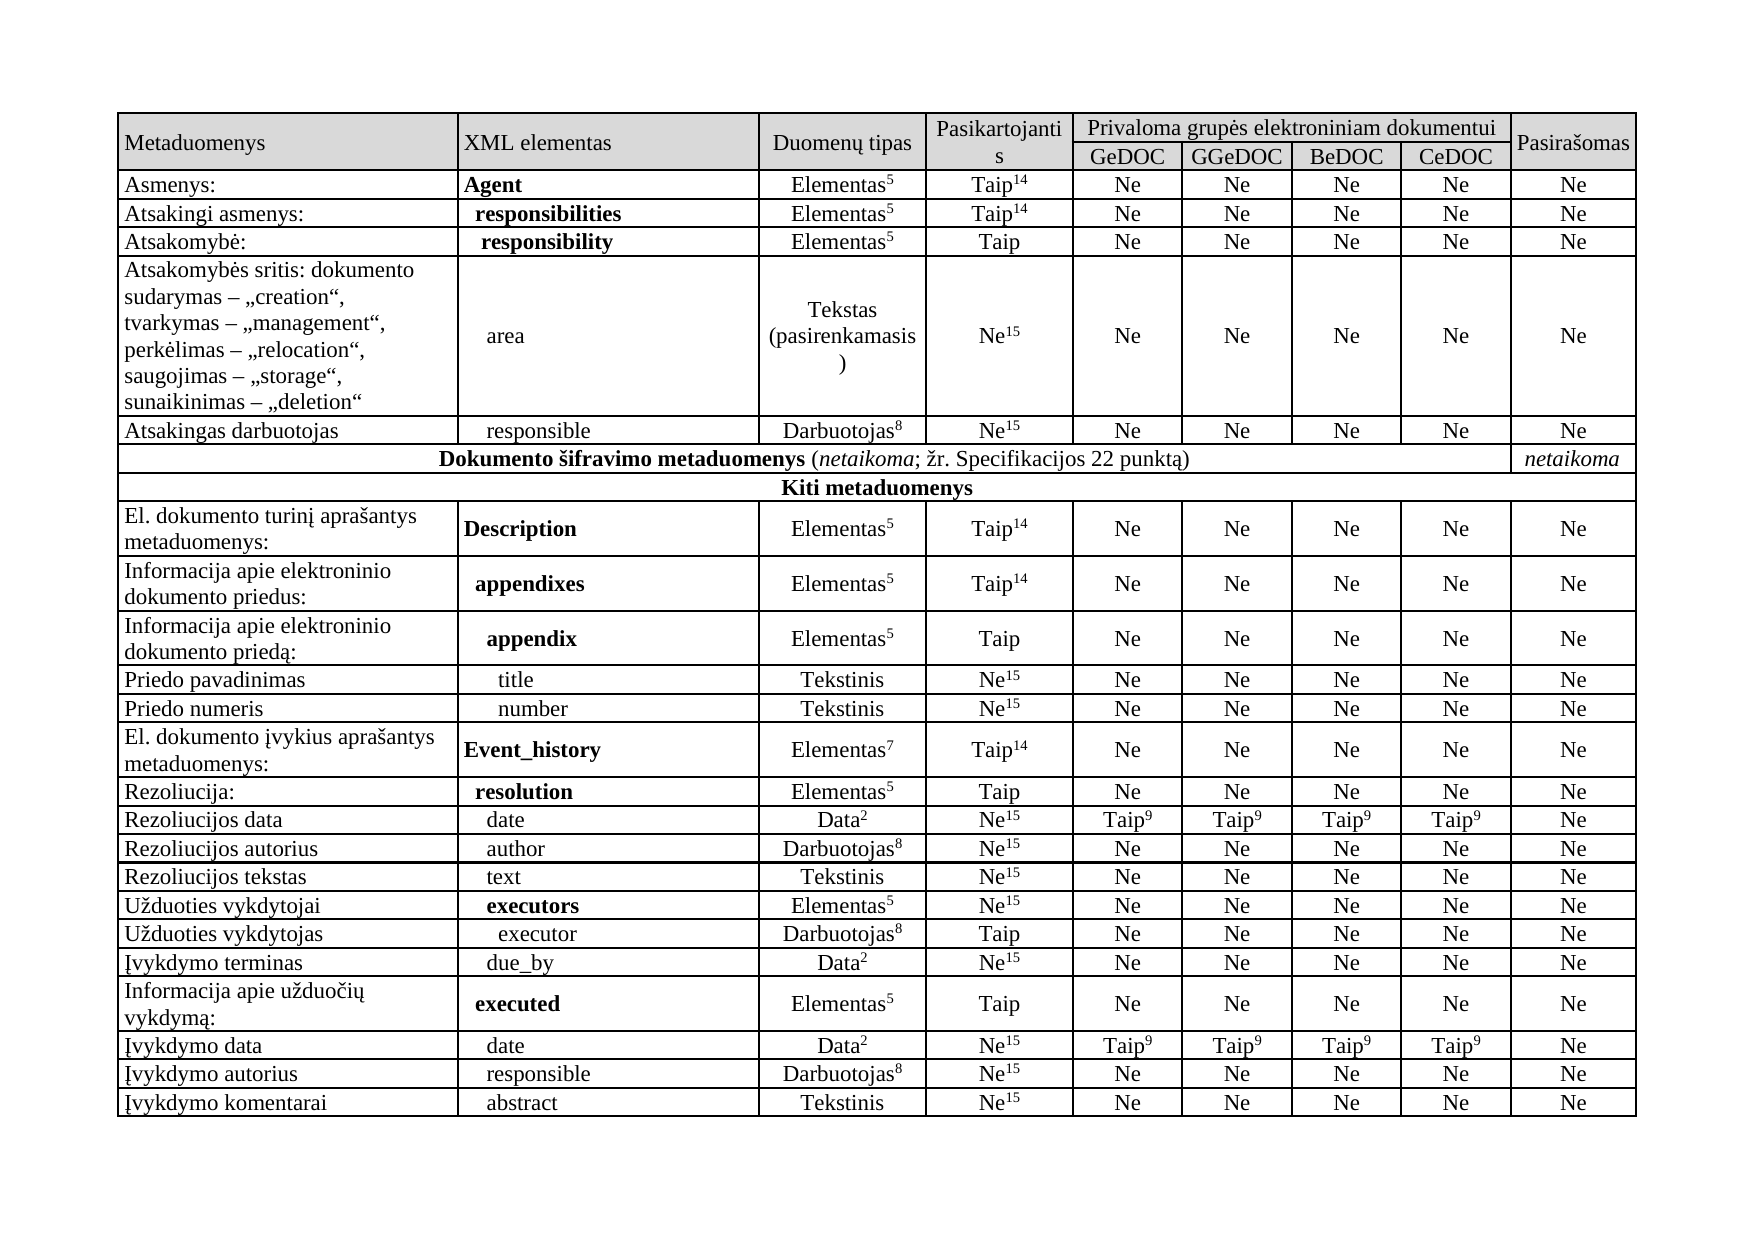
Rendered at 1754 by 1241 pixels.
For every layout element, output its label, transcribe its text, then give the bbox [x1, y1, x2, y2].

table_cell Įvykdymo data [119, 1032, 457, 1058]
table_cell Elementas5 [760, 171, 925, 198]
table_cell Taip9 [1402, 807, 1510, 833]
table_cell Ne15 [927, 695, 1072, 721]
table_cell Ne [1074, 228, 1181, 254]
table_cell area [459, 257, 758, 415]
table_cell Elementas5 [760, 612, 925, 664]
table_cell appendixes [459, 557, 758, 609]
table_header Pasirašomas [1512, 114, 1635, 169]
table_cell Ne [1293, 666, 1400, 693]
table_cell Įvykdymo autorius [119, 1060, 457, 1087]
table_cell Elementas5 [760, 228, 925, 254]
table_cell Taip [927, 612, 1072, 664]
table_cell Ne [1402, 557, 1510, 609]
table_cell Ne [1183, 949, 1291, 975]
table_cell Rezoliucijos data [119, 807, 457, 833]
table_cell Ne [1183, 695, 1291, 721]
table_cell Darbuotojas8 [760, 417, 925, 443]
table_cell Ne [1293, 835, 1400, 861]
table_cell Elementas5 [760, 557, 925, 609]
table_cell Ne [1402, 1060, 1510, 1087]
table_cell Ne [1074, 835, 1181, 861]
table_cell Ne [1402, 1089, 1510, 1115]
table_cell Ne [1183, 502, 1291, 555]
table_cell Dokumento šifravimo metaduomenys (netaikoma; žr. Specifikacijos 22 punktą) [119, 445, 1510, 472]
table_cell Ne [1293, 695, 1400, 721]
table_cell Ne [1402, 502, 1510, 555]
table_cell Elementas5 [760, 892, 925, 918]
table_cell Ne [1183, 892, 1291, 918]
table_cell Taip9 [1183, 807, 1291, 833]
table_cell Ne [1512, 612, 1635, 664]
table_cell Ne [1074, 892, 1181, 918]
table_cell Rezoliucijos tekstas [119, 864, 457, 890]
table_cell Ne [1293, 612, 1400, 664]
table_cell Ne [1074, 920, 1181, 947]
table_cell Event_history [459, 723, 758, 776]
table_cell Elementas5 [760, 200, 925, 226]
table_header Privaloma grupės elektroniniam dokumentui [1074, 114, 1510, 141]
table_cell Elementas7 [760, 723, 925, 776]
table_cell Ne [1183, 612, 1291, 664]
table_cell Ne15 [927, 1032, 1072, 1058]
table_cell Ne [1293, 1060, 1400, 1087]
table_cell Ne [1512, 695, 1635, 721]
table_cell GeDOC [1074, 143, 1181, 169]
table_cell Ne [1402, 949, 1510, 975]
table_cell Darbuotojas8 [760, 835, 925, 861]
table_cell Elementas5 [760, 502, 925, 555]
table_cell Ne [1183, 666, 1291, 693]
table_cell Informacija apie elektroninio dokumento priedus: [119, 557, 457, 609]
table_cell Rezoliucijos autorius [119, 835, 457, 861]
table_cell text [459, 864, 758, 890]
table_cell Ne15 [927, 892, 1072, 918]
table_cell Ne [1512, 200, 1635, 226]
table_cell Ne [1074, 1060, 1181, 1087]
table_cell Tekstinis [760, 864, 925, 890]
table_cell Ne [1512, 1060, 1635, 1087]
table_cell Priedo numeris [119, 695, 457, 721]
table_cell Ne [1402, 864, 1510, 890]
table_cell Ne [1512, 778, 1635, 804]
table_cell Ne [1512, 864, 1635, 890]
table_cell Ne [1074, 417, 1181, 443]
table_cell Ne [1293, 892, 1400, 918]
table_cell Taip14 [927, 723, 1072, 776]
table_cell Ne [1512, 949, 1635, 975]
table_cell Ne [1183, 977, 1291, 1030]
table_cell Ne15 [927, 807, 1072, 833]
table_cell Agent [459, 171, 758, 198]
table_header Metaduomenys [119, 114, 457, 169]
table_cell Tekstas (pasirenkamasis) [760, 257, 925, 415]
table_cell Taip [927, 778, 1072, 804]
table_cell appendix [459, 612, 758, 664]
table_cell Ne15 [927, 949, 1072, 975]
table_cell Tekstinis [760, 695, 925, 721]
table_cell Darbuotojas8 [760, 920, 925, 947]
table_cell Taip14 [927, 200, 1072, 226]
table_cell Taip [927, 977, 1072, 1030]
table_cell Description [459, 502, 758, 555]
table_cell Ne [1512, 807, 1635, 833]
table_cell Ne [1293, 557, 1400, 609]
table_cell Užduoties vykdytojas [119, 920, 457, 947]
table_cell title [459, 666, 758, 693]
table_cell Ne [1074, 200, 1181, 226]
table_cell due_by [459, 949, 758, 975]
table_cell Taip [927, 228, 1072, 254]
table_cell Ne [1293, 200, 1400, 226]
table_cell resolution [459, 778, 758, 804]
table_cell author [459, 835, 758, 861]
table_cell Informacija apie užduočių vykdymą: [119, 977, 457, 1030]
table_cell Ne15 [927, 1060, 1072, 1087]
table_cell Taip9 [1293, 807, 1400, 833]
table_cell Ne [1402, 200, 1510, 226]
table_cell Data2 [760, 807, 925, 833]
table_cell Ne [1293, 723, 1400, 776]
table_cell Ne [1402, 723, 1510, 776]
table_cell responsibilities [459, 200, 758, 226]
table_cell Ne [1293, 949, 1400, 975]
table_cell Ne [1512, 417, 1635, 443]
table_cell Ne [1293, 778, 1400, 804]
table_cell number [459, 695, 758, 721]
table_cell Ne [1402, 695, 1510, 721]
table_cell Elementas5 [760, 977, 925, 1030]
table_header Duomenų tipas [760, 114, 925, 169]
table_cell Atsakomybės sritis: dokumento sudarymas – „creation“, tvarkymas – „management“, perkėlimas – „relocation“, saugojimas – „storage“, sunaikinimas – „deletion“ [119, 257, 457, 415]
table_cell Ne [1293, 417, 1400, 443]
table_cell Taip9 [1293, 1032, 1400, 1058]
table_cell Atsakingi asmenys: [119, 200, 457, 226]
table_cell Taip [927, 920, 1072, 947]
table_cell Atsakingas darbuotojas [119, 417, 457, 443]
table_cell BeDOC [1293, 143, 1400, 169]
table_cell Ne [1074, 502, 1181, 555]
table_cell Ne15 [927, 1089, 1072, 1115]
table_cell Ne [1512, 835, 1635, 861]
table_cell Ne [1183, 778, 1291, 804]
table_cell Ne [1512, 1089, 1635, 1115]
table_cell Data2 [760, 1032, 925, 1058]
table_cell Ne [1512, 723, 1635, 776]
table_cell Taip9 [1183, 1032, 1291, 1058]
table_cell Ne [1293, 977, 1400, 1030]
table_cell Ne [1512, 257, 1635, 415]
table_cell Ne [1293, 228, 1400, 254]
table_cell responsibility [459, 228, 758, 254]
table_cell date [459, 807, 758, 833]
table_cell Ne [1074, 778, 1181, 804]
table_cell GGeDOC [1183, 143, 1291, 169]
table_cell Ne [1074, 1089, 1181, 1115]
table_cell Ne [1402, 228, 1510, 254]
table_cell Tekstinis [760, 666, 925, 693]
table_cell Ne [1293, 257, 1400, 415]
table_cell Ne [1074, 695, 1181, 721]
table_header XML elementas [459, 114, 758, 169]
table_cell El. dokumento turinį aprašantys metaduomenys: [119, 502, 457, 555]
table_cell Data2 [760, 949, 925, 975]
table_cell Ne [1402, 778, 1510, 804]
table_cell Ne15 [927, 417, 1072, 443]
table_cell abstract [459, 1089, 758, 1115]
table_cell Ne [1293, 1089, 1400, 1115]
table_cell responsible [459, 417, 758, 443]
table_cell Kiti metaduomenys [119, 474, 1635, 500]
table_cell Ne [1183, 417, 1291, 443]
table_cell Darbuotojas8 [760, 1060, 925, 1087]
table_cell Ne15 [927, 864, 1072, 890]
table_cell Ne [1183, 1060, 1291, 1087]
table_cell Ne [1293, 502, 1400, 555]
table_cell CeDOC [1402, 143, 1510, 169]
table_cell Ne [1074, 723, 1181, 776]
table_cell Tekstinis [760, 1089, 925, 1115]
table_cell Ne [1402, 417, 1510, 443]
table_cell Ne [1074, 864, 1181, 890]
table_cell Ne15 [927, 257, 1072, 415]
table_cell Ne [1402, 977, 1510, 1030]
table_cell netaikoma [1512, 445, 1635, 472]
table_cell Ne [1512, 977, 1635, 1030]
table_cell Ne [1293, 920, 1400, 947]
table_cell Rezoliucija: [119, 778, 457, 804]
table_cell Ne [1074, 949, 1181, 975]
table_cell Ne [1074, 171, 1181, 198]
table_cell Taip9 [1074, 807, 1181, 833]
table_cell Ne [1402, 835, 1510, 861]
table_cell Ne [1512, 228, 1635, 254]
table_cell responsible [459, 1060, 758, 1087]
table_cell Priedo pavadinimas [119, 666, 457, 693]
table_cell Ne [1074, 557, 1181, 609]
table_cell Informacija apie elektroninio dokumento priedą: [119, 612, 457, 664]
table_cell Ne [1512, 892, 1635, 918]
table_cell Ne [1512, 557, 1635, 609]
table_cell Ne [1183, 557, 1291, 609]
table_cell Ne [1402, 171, 1510, 198]
table_cell Taip14 [927, 502, 1072, 555]
table_cell Ne [1512, 666, 1635, 693]
table_cell Ne [1402, 892, 1510, 918]
table_cell Ne [1183, 864, 1291, 890]
table_cell Ne [1512, 1032, 1635, 1058]
table_cell Ne [1402, 257, 1510, 415]
table_cell Ne [1183, 1089, 1291, 1115]
table_cell executor [459, 920, 758, 947]
table_cell Taip9 [1402, 1032, 1510, 1058]
table_cell Ne [1074, 257, 1181, 415]
table_cell Ne [1074, 666, 1181, 693]
table_cell Ne [1512, 171, 1635, 198]
table_cell date [459, 1032, 758, 1058]
table_cell Įvykdymo terminas [119, 949, 457, 975]
table_cell Ne [1074, 612, 1181, 664]
table_cell Ne [1183, 257, 1291, 415]
table_cell executed [459, 977, 758, 1030]
table_cell Ne [1402, 666, 1510, 693]
table_cell Ne [1293, 171, 1400, 198]
table_cell Ne [1402, 920, 1510, 947]
table_cell Ne [1512, 502, 1635, 555]
table_cell El. dokumento įvykius aprašantys metaduomenys: [119, 723, 457, 776]
table_cell Ne [1074, 977, 1181, 1030]
table_cell Elementas5 [760, 778, 925, 804]
table_cell executors [459, 892, 758, 918]
table_cell Atsakomybė: [119, 228, 457, 254]
table_cell Įvykdymo komentarai [119, 1089, 457, 1115]
table_cell Ne [1402, 612, 1510, 664]
table_cell Ne [1293, 864, 1400, 890]
table_cell Asmenys: [119, 171, 457, 198]
table_cell Ne [1512, 920, 1635, 947]
table_cell Taip9 [1074, 1032, 1181, 1058]
table_cell Ne15 [927, 835, 1072, 861]
table_cell Ne [1183, 200, 1291, 226]
table_cell Taip14 [927, 557, 1072, 609]
table_header Pasikartojantis [927, 114, 1072, 169]
table_cell Ne [1183, 228, 1291, 254]
table_cell Taip14 [927, 171, 1072, 198]
table_cell Ne [1183, 920, 1291, 947]
table_cell Ne [1183, 171, 1291, 198]
table_cell Ne15 [927, 666, 1072, 693]
table_cell Ne [1183, 723, 1291, 776]
table_cell Ne [1183, 835, 1291, 861]
table_cell Užduoties vykdytojai [119, 892, 457, 918]
